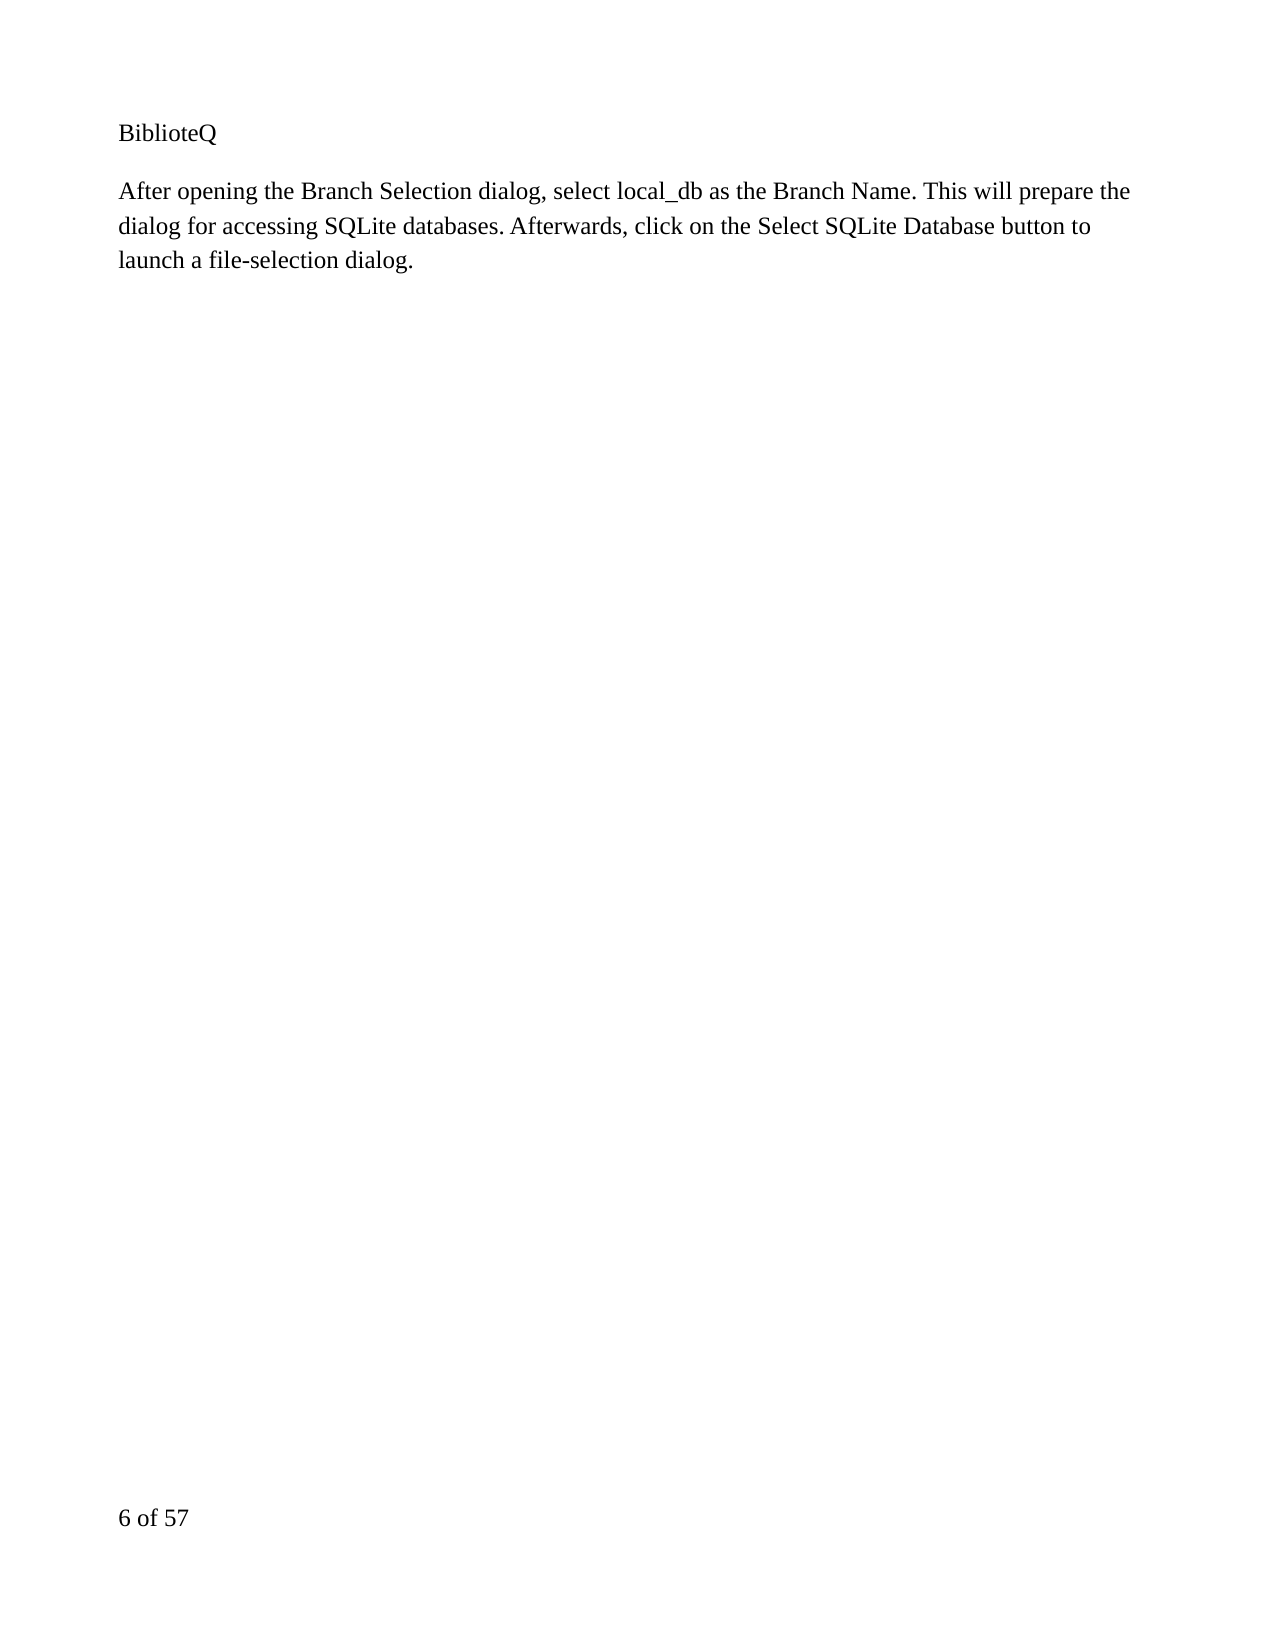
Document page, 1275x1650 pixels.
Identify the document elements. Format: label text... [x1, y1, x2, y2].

text After opening the Branch Selection dialog, select local_db as the Branch Name. This will prepare the dialog for accessing SQLite databases. Afterwards, click on the Select SQLite Database button to launch a file-selection dialog. [118, 176, 1157, 274]
